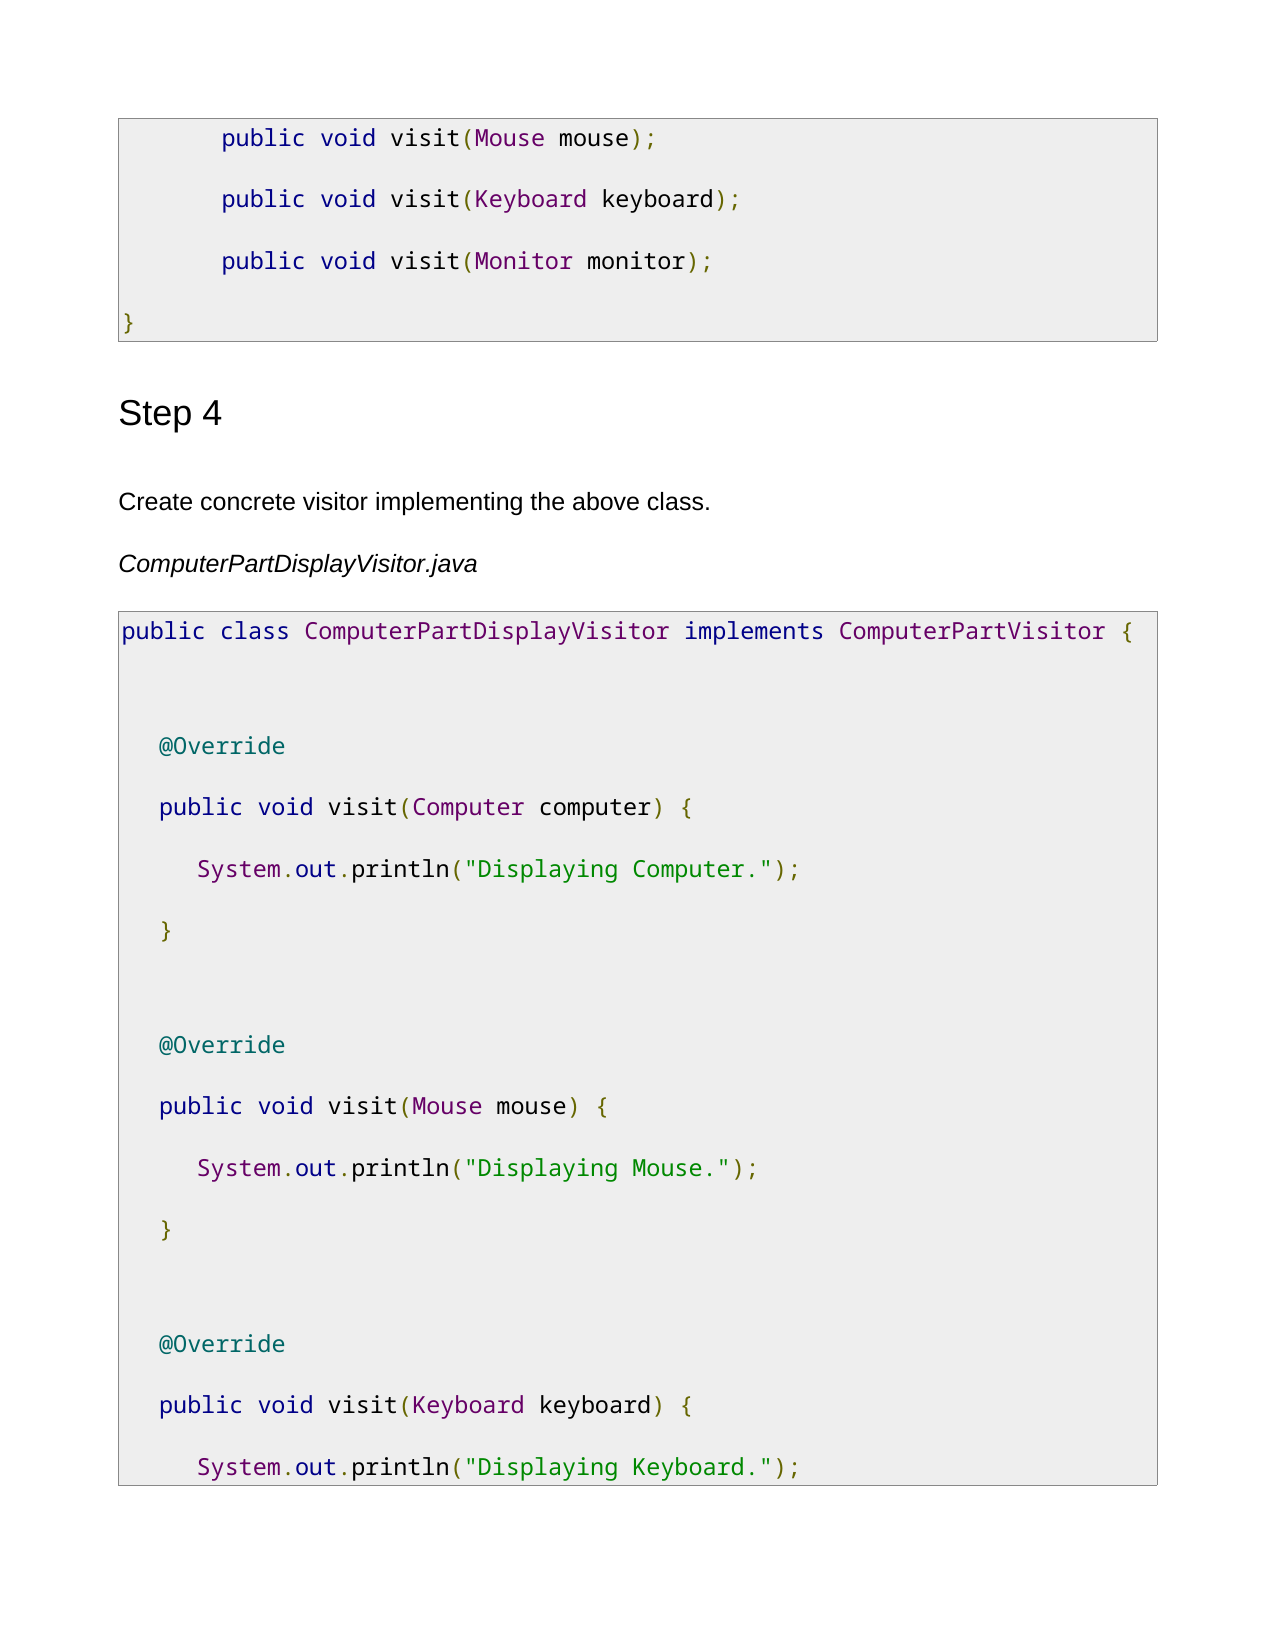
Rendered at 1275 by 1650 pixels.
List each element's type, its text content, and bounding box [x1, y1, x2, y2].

text public void visit(Keyboard keyboard); [119, 179, 1157, 215]
text public void visit(Computer computer) { [119, 787, 1157, 823]
text System.out.println("Displaying Mouse."); [119, 1148, 1157, 1183]
text @Override [119, 726, 1157, 761]
text Create concrete visitor implementing the above class. [118, 486, 1157, 515]
text public void visit(Keyboard keyboard) { [119, 1385, 1157, 1421]
text public void visit(Monitor monitor); [119, 241, 1157, 276]
text @Override [119, 1324, 1157, 1359]
text System.out.println("Displaying Computer."); [119, 849, 1157, 884]
text } [119, 1209, 1157, 1244]
text @Override [119, 1025, 1157, 1060]
text public void visit(Mouse mouse); [119, 119, 1157, 153]
text System.out.println("Displaying Keyboard."); [119, 1447, 1157, 1485]
text } [119, 910, 1157, 946]
subtitle Step 4 [118, 391, 1157, 433]
text public void visit(Mouse mouse) { [119, 1086, 1157, 1122]
text public class ComputerPartDisplayVisitor implements ComputerPartVisitor { [119, 612, 1157, 647]
text ComputerPartDisplayVisitor.java [118, 549, 1157, 578]
text } [119, 302, 1157, 341]
